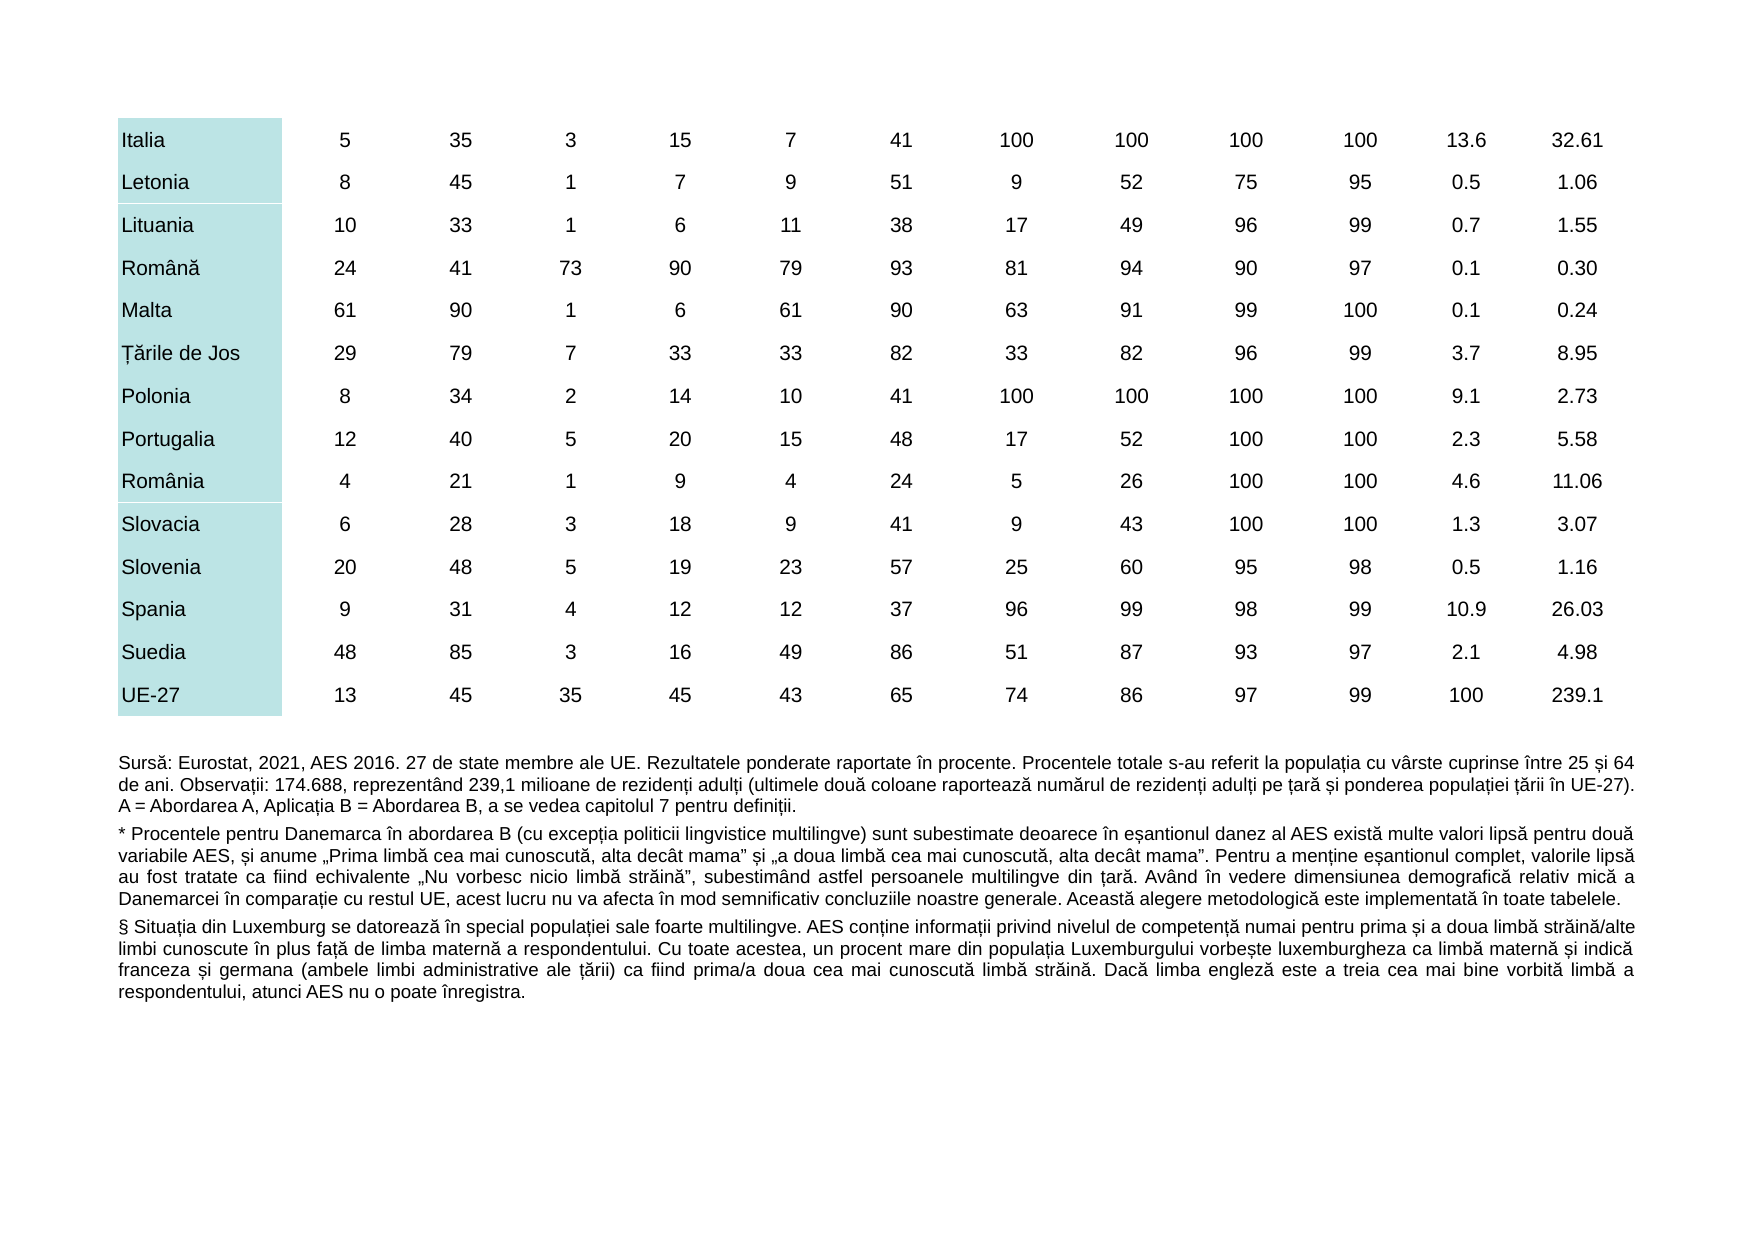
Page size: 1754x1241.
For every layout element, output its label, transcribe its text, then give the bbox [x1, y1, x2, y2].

table_cell 9 [627, 460, 733, 502]
table_cell 9 [733, 161, 848, 203]
table_cell 0.24 [1519, 289, 1636, 332]
table_cell 17 [955, 417, 1078, 460]
table_cell 4 [283, 460, 407, 502]
table_cell 0.5 [1414, 161, 1519, 203]
table_cell 85 [408, 631, 514, 673]
table_cell 97 [1307, 631, 1413, 673]
table_cell 2.1 [1414, 631, 1519, 673]
table_cell 82 [1078, 332, 1185, 374]
table_cell 90 [627, 246, 733, 289]
table_cell 1.55 [1519, 204, 1636, 246]
table_cell 14 [627, 374, 733, 417]
table_cell 75 [1185, 161, 1307, 203]
table_cell 63 [955, 289, 1078, 332]
table_cell 100 [1307, 417, 1413, 460]
table_cell 61 [283, 289, 407, 332]
table_cell 8 [283, 374, 407, 417]
table_cell 100 [1185, 417, 1307, 460]
table_cell Țările de Jos [118, 332, 282, 374]
table_cell 25 [955, 545, 1078, 588]
table_cell 99 [1307, 588, 1413, 631]
table_cell 12 [283, 417, 407, 460]
table_cell 8 [283, 161, 407, 203]
table_cell 11.06 [1519, 460, 1636, 502]
table_cell 48 [283, 631, 407, 673]
table_cell 82 [848, 332, 954, 374]
table_cell 1.16 [1519, 545, 1636, 588]
table_cell 35 [514, 673, 627, 716]
table_cell 99 [1307, 673, 1413, 716]
table_cell 45 [408, 161, 514, 203]
table_cell 3.7 [1414, 332, 1519, 374]
table_cell Lituania [118, 204, 282, 246]
table_cell 33 [733, 332, 848, 374]
table_cell 96 [1185, 204, 1307, 246]
table_cell 38 [848, 204, 954, 246]
table_cell 1 [514, 161, 627, 203]
table_cell 8.95 [1519, 332, 1636, 374]
table_cell 4 [514, 588, 627, 631]
table_cell 81 [955, 246, 1078, 289]
table_cell 28 [408, 503, 514, 545]
table_cell 100 [1185, 118, 1307, 161]
table_cell 90 [848, 289, 954, 332]
table_cell 10 [283, 204, 407, 246]
table_cell 100 [1307, 374, 1413, 417]
table_cell 1.06 [1519, 161, 1636, 203]
table_cell 5 [514, 545, 627, 588]
table_cell 41 [848, 374, 954, 417]
table_cell 32.61 [1519, 118, 1636, 161]
table_cell 0.1 [1414, 289, 1519, 332]
table_cell 0.5 [1414, 545, 1519, 588]
table_cell 90 [408, 289, 514, 332]
table_cell 4.6 [1414, 460, 1519, 502]
table_cell 100 [1307, 503, 1413, 545]
table_cell 4 [733, 460, 848, 502]
table_cell UE-27 [118, 673, 282, 716]
table_cell 9 [955, 161, 1078, 203]
table_cell Slovacia [118, 503, 282, 545]
table_cell 99 [1185, 289, 1307, 332]
table_cell 61 [733, 289, 848, 332]
table_cell 45 [408, 673, 514, 716]
table_cell 94 [1078, 246, 1185, 289]
table_cell 95 [1307, 161, 1413, 203]
table_cell 37 [848, 588, 954, 631]
table_cell 93 [848, 246, 954, 289]
table_cell 95 [1185, 545, 1307, 588]
table_cell 100 [1078, 118, 1185, 161]
table_cell 1.3 [1414, 503, 1519, 545]
table_cell 7 [733, 118, 848, 161]
table_cell 12 [627, 588, 733, 631]
table_cell 100 [1414, 673, 1519, 716]
table_cell 79 [733, 246, 848, 289]
table_cell 93 [1185, 631, 1307, 673]
table_cell 9 [733, 503, 848, 545]
table_cell 52 [1078, 417, 1185, 460]
table_cell 98 [1185, 588, 1307, 631]
table_cell 2.3 [1414, 417, 1519, 460]
table_cell 98 [1307, 545, 1413, 588]
table_cell 96 [955, 588, 1078, 631]
table_cell 74 [955, 673, 1078, 716]
table_cell 100 [1185, 374, 1307, 417]
table_cell Suedia [118, 631, 282, 673]
table_cell 86 [848, 631, 954, 673]
table_cell Malta [118, 289, 282, 332]
text * Procentele pentru Danemarca în abordarea B (cu excepția politicii lingvistice multilingve) sunt subestimate deoarece în eșantionul danez al AES există multe valori lipsă pentru două variabile AES, și anume „Prima limbă cea mai cunoscută, alta decât mama” și „a doua limbă cea mai cunoscută, alta decât mama”. Pentru a menține eșantionul complet, valorile lipsă au fost tratate ca fiind echivalente „Nu vorbesc nicio limbă străină”, subestimând astfel persoanele multilingve din țară. Având în vedere dimensiunea demografică relativ mică a Danemarcei în comparație cu restul UE, acest lucru nu va afecta în mod semnificativ concluziile noastre generale. Această alegere metodologică este implementată în toate tabelele. [118, 823, 1636, 909]
table_cell 33 [627, 332, 733, 374]
table_cell 3.07 [1519, 503, 1636, 545]
table_cell 5 [283, 118, 407, 161]
table_cell 79 [408, 332, 514, 374]
table_cell 99 [1078, 588, 1185, 631]
table_cell 5 [514, 417, 627, 460]
table_cell 9.1 [1414, 374, 1519, 417]
table_cell 13 [283, 673, 407, 716]
table_cell 10.9 [1414, 588, 1519, 631]
table_cell 9 [955, 503, 1078, 545]
table_cell 11 [733, 204, 848, 246]
table_cell 52 [1078, 161, 1185, 203]
table_cell 51 [848, 161, 954, 203]
table_cell 1 [514, 204, 627, 246]
table_cell 2 [514, 374, 627, 417]
table_cell 97 [1185, 673, 1307, 716]
table_cell Slovenia [118, 545, 282, 588]
table_cell 86 [1078, 673, 1185, 716]
table_cell 33 [408, 204, 514, 246]
table_cell 20 [627, 417, 733, 460]
table_cell 19 [627, 545, 733, 588]
table_cell 48 [848, 417, 954, 460]
table_cell 57 [848, 545, 954, 588]
table_cell 10 [733, 374, 848, 417]
table_cell 96 [1185, 332, 1307, 374]
table_cell 100 [1185, 460, 1307, 502]
table_cell 100 [1078, 374, 1185, 417]
table_cell 239.1 [1519, 673, 1636, 716]
table_cell 49 [1078, 204, 1185, 246]
text Sursă: Eurostat, 2021, AES 2016. 27 de state membre ale UE. Rezultatele ponderate raportate în procente. Procentele totale s-au referit la populația cu vârste cuprinse între 25 și 64 de ani. Observații: 174.688, reprezentând 239,1 milioane de rezidenți adulți (ultimele două coloane raportează numărul de rezidenți adulți pe țară și ponderea populației țării în UE-27). A = Abordarea A, Aplicația B = Abordarea B, a se vedea capitolul 7 pentru definiții. [118, 752, 1636, 817]
table_cell 100 [1307, 289, 1413, 332]
table_cell 23 [733, 545, 848, 588]
table_cell 43 [733, 673, 848, 716]
table_cell 6 [627, 289, 733, 332]
table_cell 20 [283, 545, 407, 588]
table_cell 90 [1185, 246, 1307, 289]
table_cell 100 [955, 118, 1078, 161]
table_cell Polonia [118, 374, 282, 417]
table_cell 31 [408, 588, 514, 631]
table_cell 24 [283, 246, 407, 289]
table_cell 4.98 [1519, 631, 1636, 673]
table_cell 12 [733, 588, 848, 631]
table_cell 24 [848, 460, 954, 502]
table_cell Spania [118, 588, 282, 631]
table_cell 21 [408, 460, 514, 502]
table_cell 1 [514, 460, 627, 502]
table_cell 3 [514, 631, 627, 673]
table_cell 100 [955, 374, 1078, 417]
table_cell 15 [627, 118, 733, 161]
table_cell 17 [955, 204, 1078, 246]
table_cell Italia [118, 118, 282, 161]
table_cell 0.30 [1519, 246, 1636, 289]
table_cell 13.6 [1414, 118, 1519, 161]
table_cell 3 [514, 503, 627, 545]
table_cell Portugalia [118, 417, 282, 460]
table_cell 60 [1078, 545, 1185, 588]
table_cell 49 [733, 631, 848, 673]
table_cell 43 [1078, 503, 1185, 545]
table_cell 29 [283, 332, 407, 374]
table_cell 100 [1307, 118, 1413, 161]
table_cell 1 [514, 289, 627, 332]
table_cell Letonia [118, 161, 282, 203]
table_cell 65 [848, 673, 954, 716]
table_cell 41 [848, 118, 954, 161]
table_cell 2.73 [1519, 374, 1636, 417]
table_cell 0.7 [1414, 204, 1519, 246]
table_cell 18 [627, 503, 733, 545]
table_cell 6 [283, 503, 407, 545]
table_cell 0.1 [1414, 246, 1519, 289]
table_cell 97 [1307, 246, 1413, 289]
table_cell 26.03 [1519, 588, 1636, 631]
table_cell 99 [1307, 332, 1413, 374]
table_cell 16 [627, 631, 733, 673]
table_cell 5.58 [1519, 417, 1636, 460]
table_cell 35 [408, 118, 514, 161]
table_cell 26 [1078, 460, 1185, 502]
table_cell 45 [627, 673, 733, 716]
table_cell 7 [627, 161, 733, 203]
table_cell 87 [1078, 631, 1185, 673]
table_cell 100 [1307, 460, 1413, 502]
table_cell 15 [733, 417, 848, 460]
table_cell 51 [955, 631, 1078, 673]
table_cell Română [118, 246, 282, 289]
table_cell 9 [283, 588, 407, 631]
table_cell 48 [408, 545, 514, 588]
table_cell 40 [408, 417, 514, 460]
table_cell România [118, 460, 282, 502]
text § Situația din Luxemburg se datorează în special populației sale foarte multilingve. AES conține informații privind nivelul de competență numai pentru prima și a doua limbă străină/alte limbi cunoscute în plus față de limba maternă a respondentului. Cu toate acestea, un procent mare din populația Luxemburgului vorbește luxemburgheza ca limbă maternă și indică franceza și germana (ambele limbi administrative ale țării) ca fiind prima/a doua cea mai cunoscută limbă străină. Dacă limba engleză este a treia cea mai bine vorbită limbă a respondentului, atunci AES nu o poate înregistra. [118, 916, 1636, 1002]
table_cell 5 [955, 460, 1078, 502]
table_cell 3 [514, 118, 627, 161]
table_cell 91 [1078, 289, 1185, 332]
table_cell 7 [514, 332, 627, 374]
table_cell 34 [408, 374, 514, 417]
table_cell 99 [1307, 204, 1413, 246]
table_cell 33 [955, 332, 1078, 374]
table_cell 41 [848, 503, 954, 545]
table_cell 100 [1185, 503, 1307, 545]
table_cell 41 [408, 246, 514, 289]
table_cell 6 [627, 204, 733, 246]
table_cell 73 [514, 246, 627, 289]
